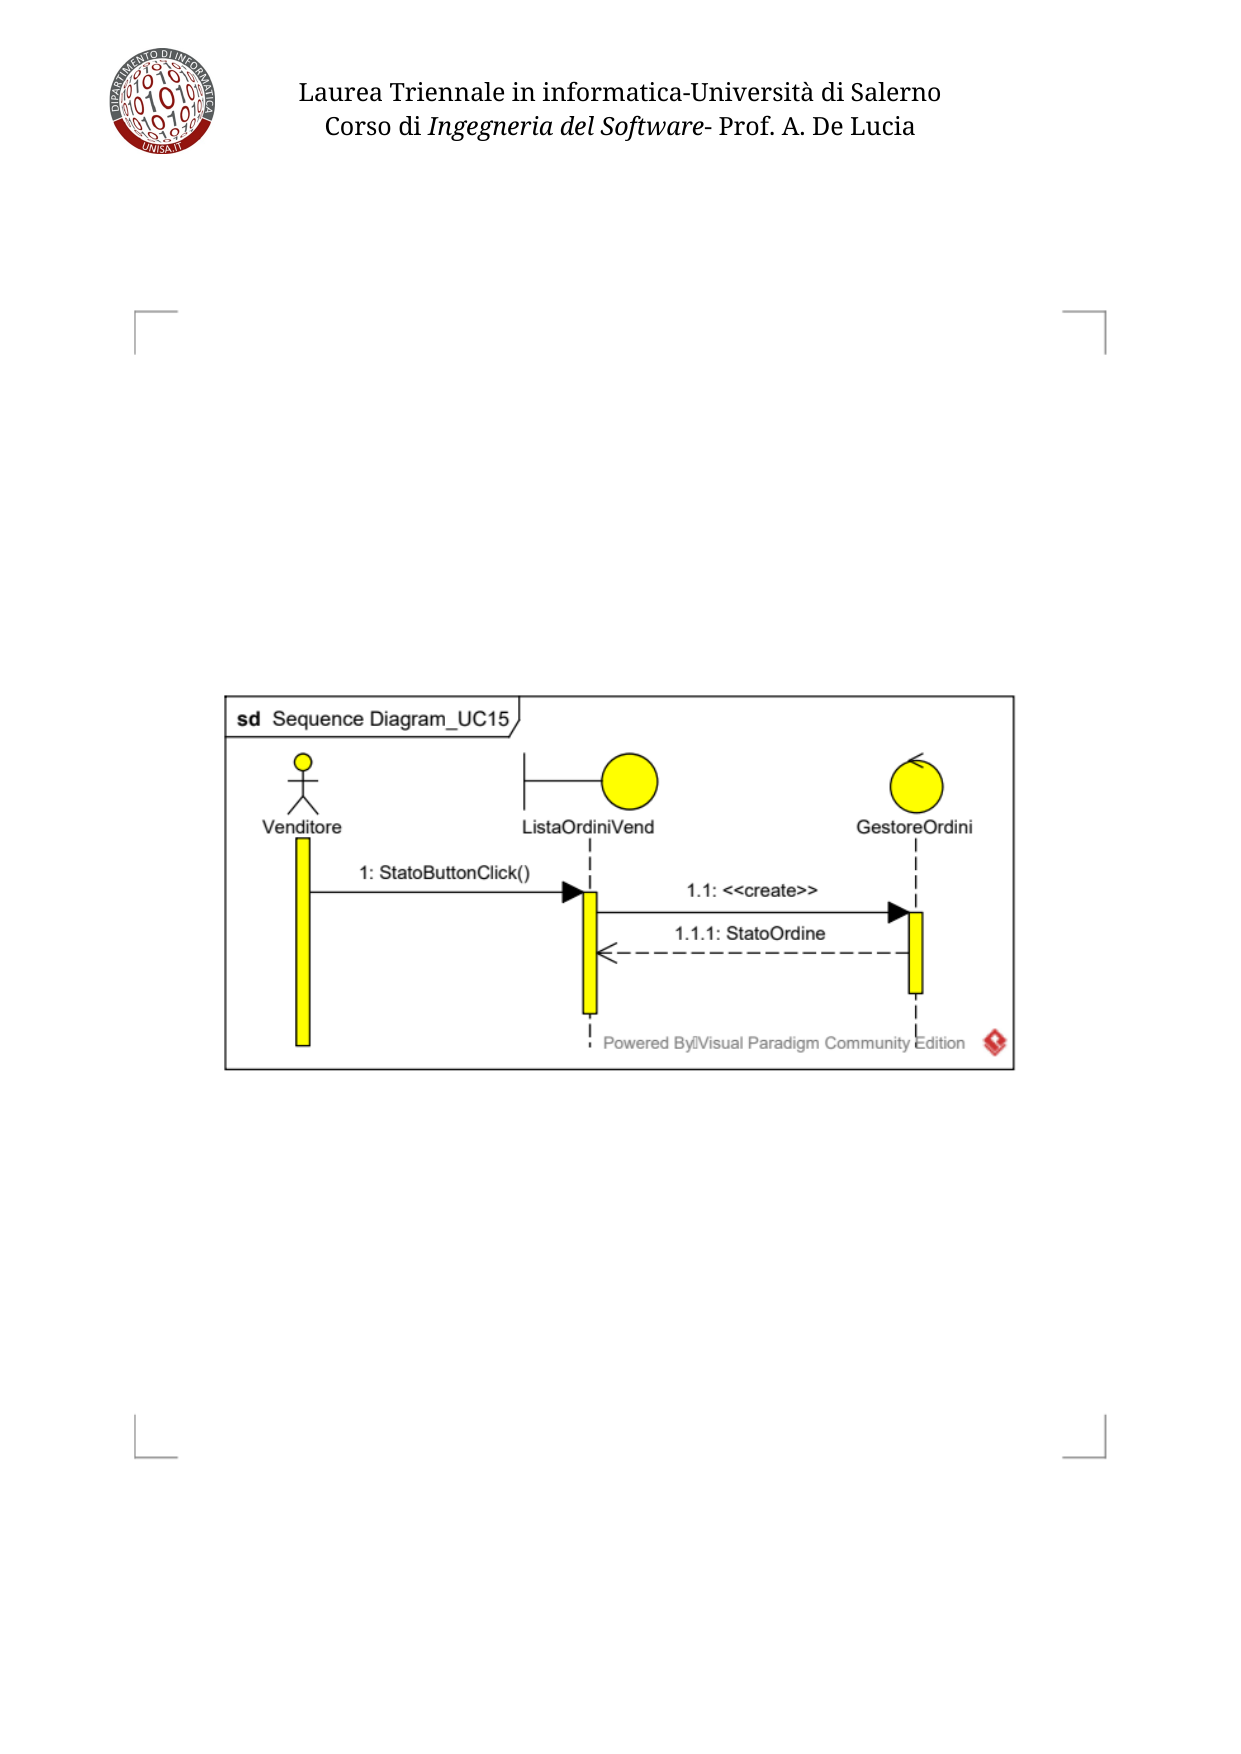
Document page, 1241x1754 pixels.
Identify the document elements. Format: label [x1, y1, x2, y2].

picture [109, 48, 215, 154]
picture [118, 175, 1123, 1596]
